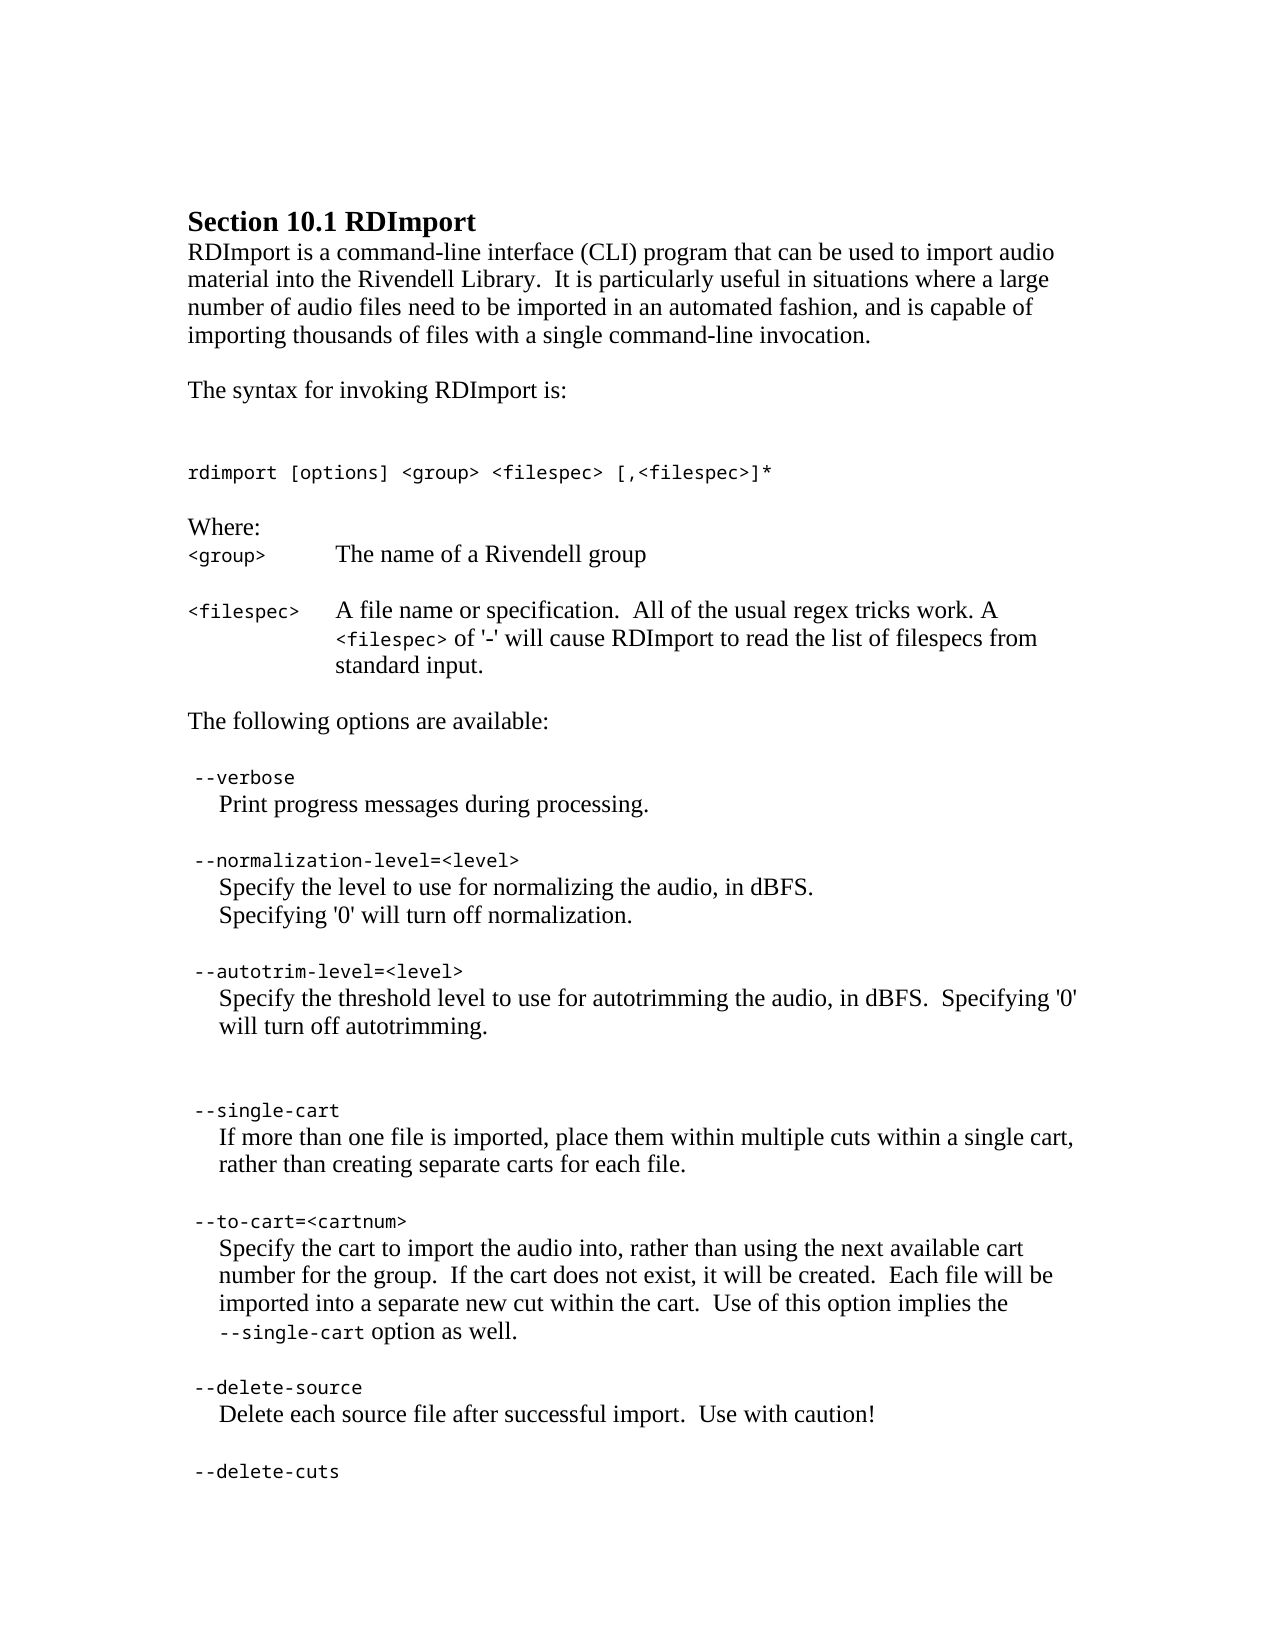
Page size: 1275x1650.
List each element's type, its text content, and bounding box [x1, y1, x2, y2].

text --verbose [187, 762, 1087, 790]
text Print progress messages during processing. [187, 790, 1087, 818]
text will turn off autotrimming. [187, 1012, 1087, 1040]
text rather than creating separate carts for each file. [187, 1151, 1087, 1178]
text --delete-source [187, 1372, 1087, 1400]
text Specify the level to use for normalizing the audio, in dBFS. [187, 873, 1087, 901]
text <filespec> A file name or specification. All of the usual regex tricks work. A [187, 596, 1087, 624]
text --single-cart option as well. [187, 1317, 1087, 1345]
text rdimport [options] <group> <filespec> [,<filespec>]* [187, 459, 1087, 485]
text Section 10.1 RDImport [187, 205, 1087, 238]
text The following options are available: [187, 707, 1087, 734]
text Specifying '0' will turn off normalization. [187, 901, 1087, 929]
text The syntax for invoking RDImport is: [187, 376, 1087, 404]
text RDImport is a command-line interface (CLI) program that can be used to import audio material into the Rivendell Library. It is particularly useful in situations where a large number of audio files need to be imported in an automated fashion, and is capable of importing thousands of files with a single command-line invocation. [187, 238, 1087, 348]
text Where: [187, 513, 1087, 540]
text --normalization-level=<level> [187, 846, 1087, 873]
text number for the group. If the cart does not exist, it will be created. Each file will be [187, 1262, 1087, 1289]
text <group> The name of a Rivendell group [187, 540, 1087, 568]
text --delete-cuts [187, 1456, 1087, 1483]
text --to-cart=<cartnum> [187, 1206, 1087, 1234]
text imported into a separate new cut within the cart. Use of this option implies the [187, 1289, 1087, 1317]
text Specify the cart to import the audio into, rather than using the next available cart [187, 1234, 1087, 1262]
text Delete each source file after successful import. Use with caution! [187, 1400, 1087, 1428]
text standard input. [187, 651, 1087, 679]
text --autotrim-level=<level> [187, 956, 1087, 984]
text If more than one file is imported, place them within multiple cuts within a single cart, [187, 1123, 1087, 1151]
text --single-cart [187, 1095, 1087, 1123]
text Specify the threshold level to use for autotrimming the audio, in dBFS. Specifying '0' [187, 984, 1087, 1012]
text <filespec> of '-' will cause RDImport to read the list of filespecs from [187, 624, 1087, 651]
